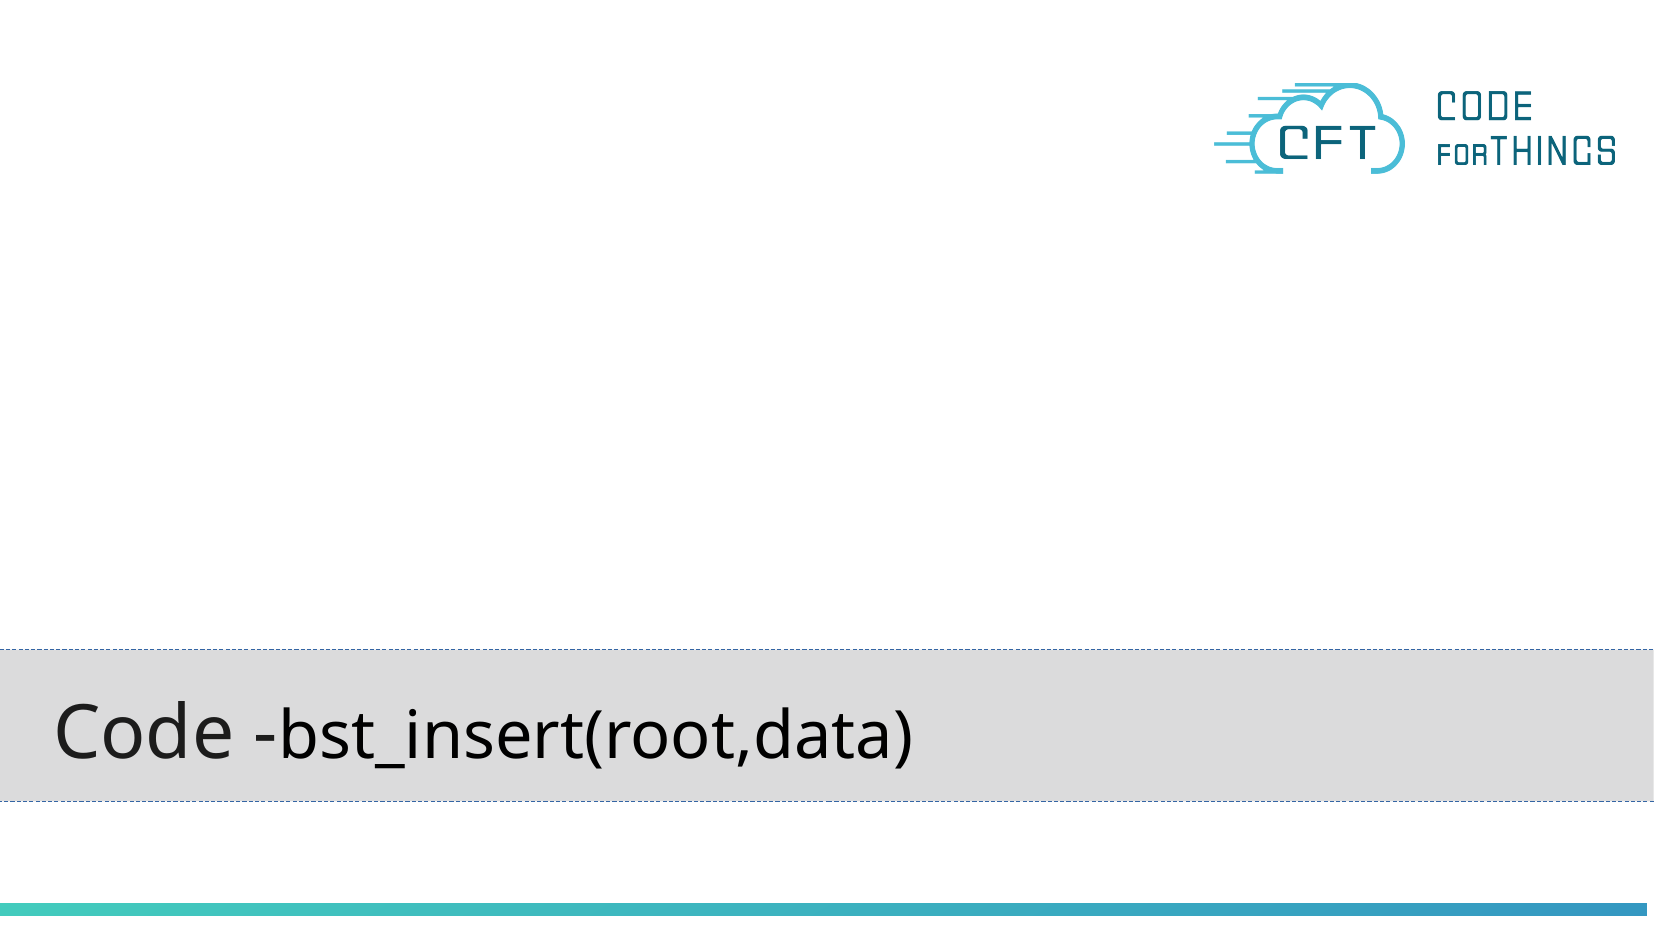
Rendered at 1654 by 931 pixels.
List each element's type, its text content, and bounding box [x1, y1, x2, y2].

title Code -bst_insert(root,data) [53, 651, 1542, 807]
picture [1214, 83, 1615, 174]
